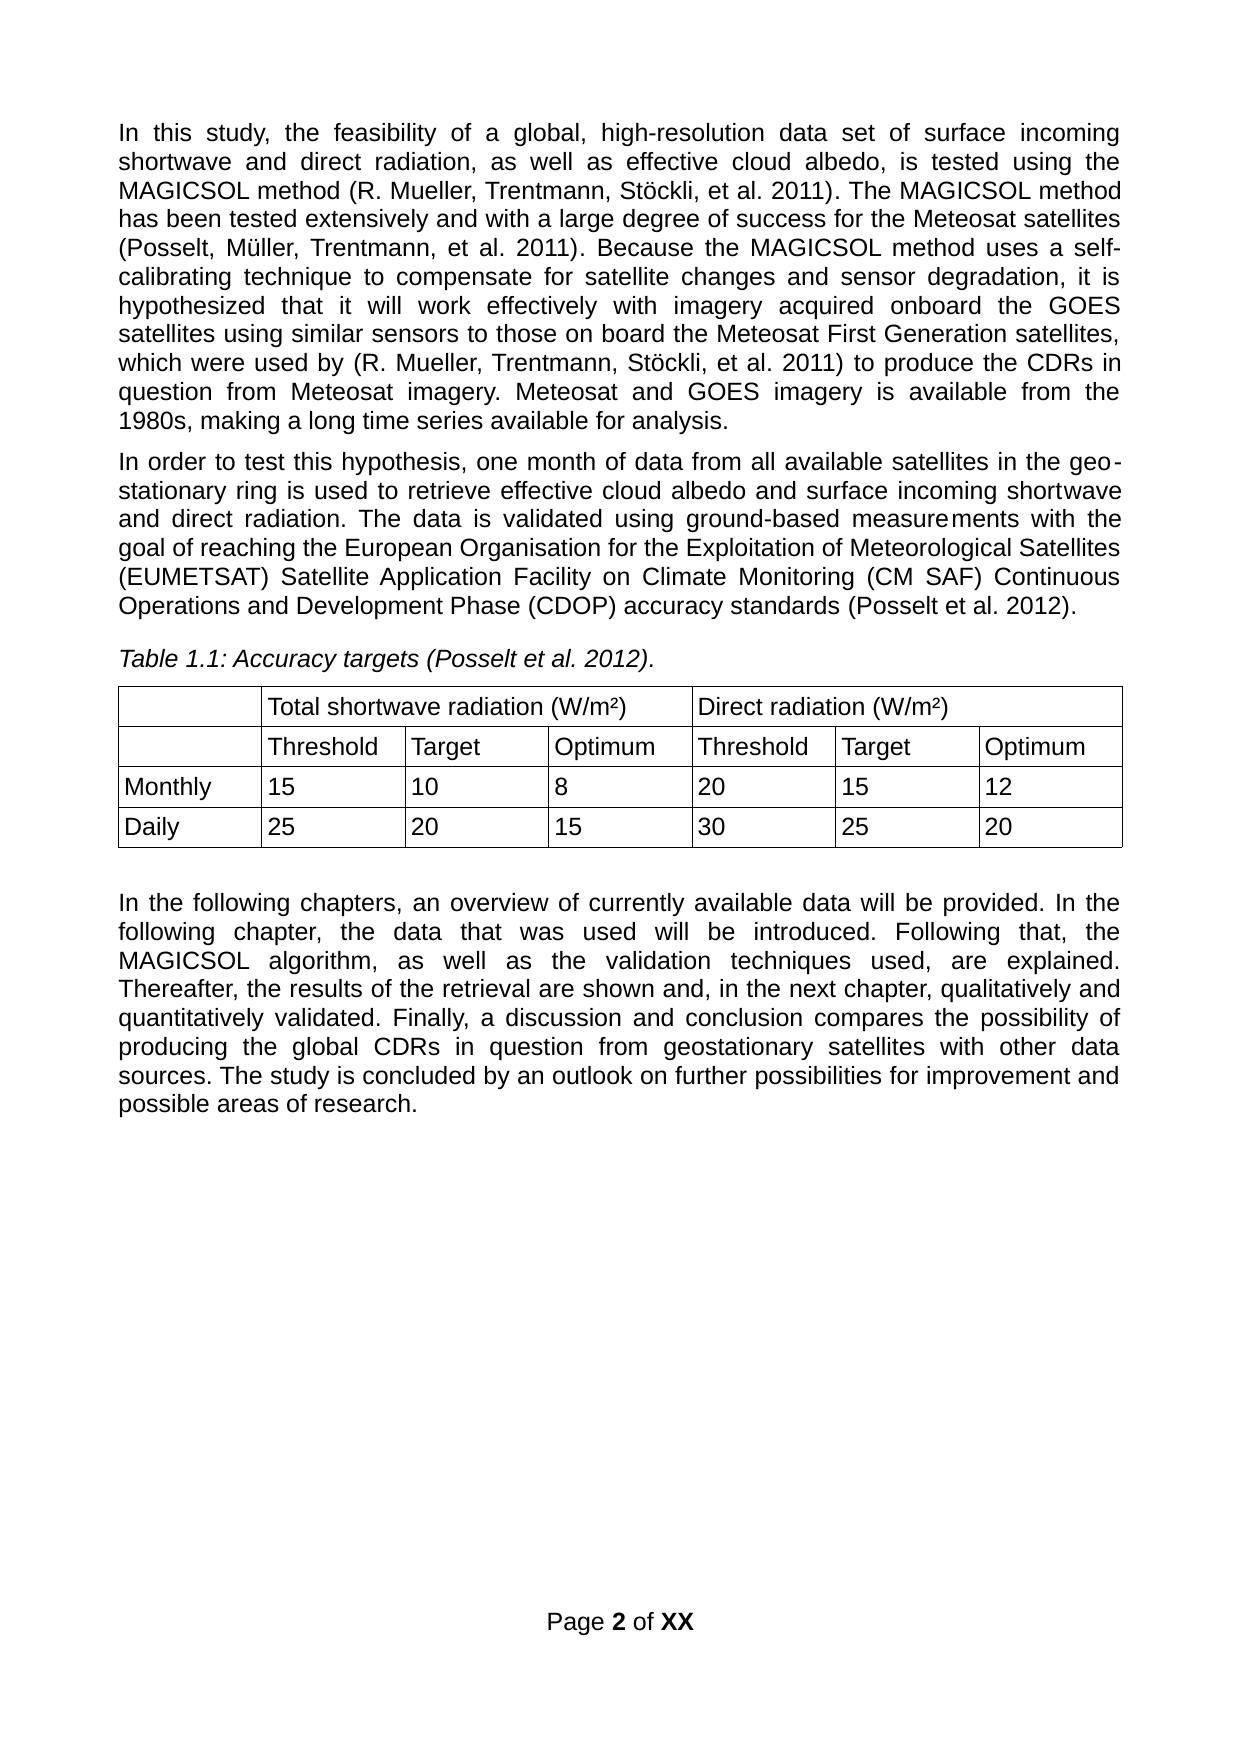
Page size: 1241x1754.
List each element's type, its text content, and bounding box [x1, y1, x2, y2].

table_cell 15 [262, 767, 405, 807]
table_cell Threshold [262, 727, 405, 766]
table_header [119, 687, 261, 726]
table_cell [119, 727, 261, 766]
table_cell 12 [980, 767, 1122, 807]
table_cell Target [406, 727, 548, 766]
table_cell Daily [119, 808, 261, 847]
table_cell Target [836, 727, 979, 766]
table_cell 8 [549, 767, 692, 807]
text In this study, the feasibility of a global, high-resolution data set of surface incoming shortwave and direct radiation, as well as effective cloud albedo, is tested using the MAGICSOL method (R. Mueller, Trentmann, Stöckli, et al. 2011). The MAGICSOL method has been tested extensively and with a large degree of success for the Meteosat satellites (Posselt, Müller, Trentmann, et al. 2011). Because the MAGICSOL method uses a self-calibrating technique to compensate for satellite changes and sensor degradation, it is hypothesized that it will work effectively with imagery acquired onboard the GOES satellites using similar sensors to those on board the Meteosat First Generation satellites, which were used by (R. Mueller, Trentmann, Stöckli, et al. 2011) to produce the CDRs in question from Meteosat imagery. Meteosat and GOES imagery is available from the 1980s, making a long time series available for analysis. [118, 118, 1122, 434]
table_cell 10 [406, 767, 548, 807]
text In order to test this hypothesis, one month of data from all available satellites in the geo­stationary ring is used to retrieve effective cloud albedo and surface incoming short­wave and direct radiation. The data is validated using ground-based measure­ments with the goal of reaching the European Organisation for the Exploitation of Meteorological Satellites (EUMETSAT) Satellite Application Facility on Climate Monitoring (CM SAF) Continuous Operations and Development Phase (CDOP) accuracy standards (Posselt et al. 2012). [118, 447, 1122, 619]
table_cell Threshold [693, 727, 835, 766]
table_cell Optimum [549, 727, 692, 766]
table_cell 25 [836, 808, 979, 847]
table_cell 20 [406, 808, 548, 847]
text Table 1.1: Accuracy targets (Posselt et al. 2012). [118, 644, 1122, 673]
table_cell 20 [693, 767, 835, 807]
table_cell 20 [980, 808, 1122, 847]
table_cell 15 [549, 808, 692, 847]
table_cell 30 [693, 808, 835, 847]
table_cell Optimum [980, 727, 1122, 766]
table_cell 25 [262, 808, 405, 847]
table_cell 15 [836, 767, 979, 807]
text In the following chapters, an overview of currently available data will be provided. In the following chapter, the data that was used will be introduced. Following that, the MAGICSOL algorithm, as well as the validation techniques used, are explained. Thereafter, the results of the retrieval are shown and, in the next chapter, qualitatively and quantitatively validated. Finally, a discussion and conclusion compares the possibility of producing the global CDRs in question from geostationary satellites with other data sources. The study is concluded by an outlook on further possibilities for improvement and possible areas of research. [118, 888, 1122, 1118]
table_cell Monthly [119, 767, 261, 807]
table_header Direct radiation (W/m²) [693, 687, 1122, 726]
table_header Total shortwave radiation (W/m²) [262, 687, 692, 726]
